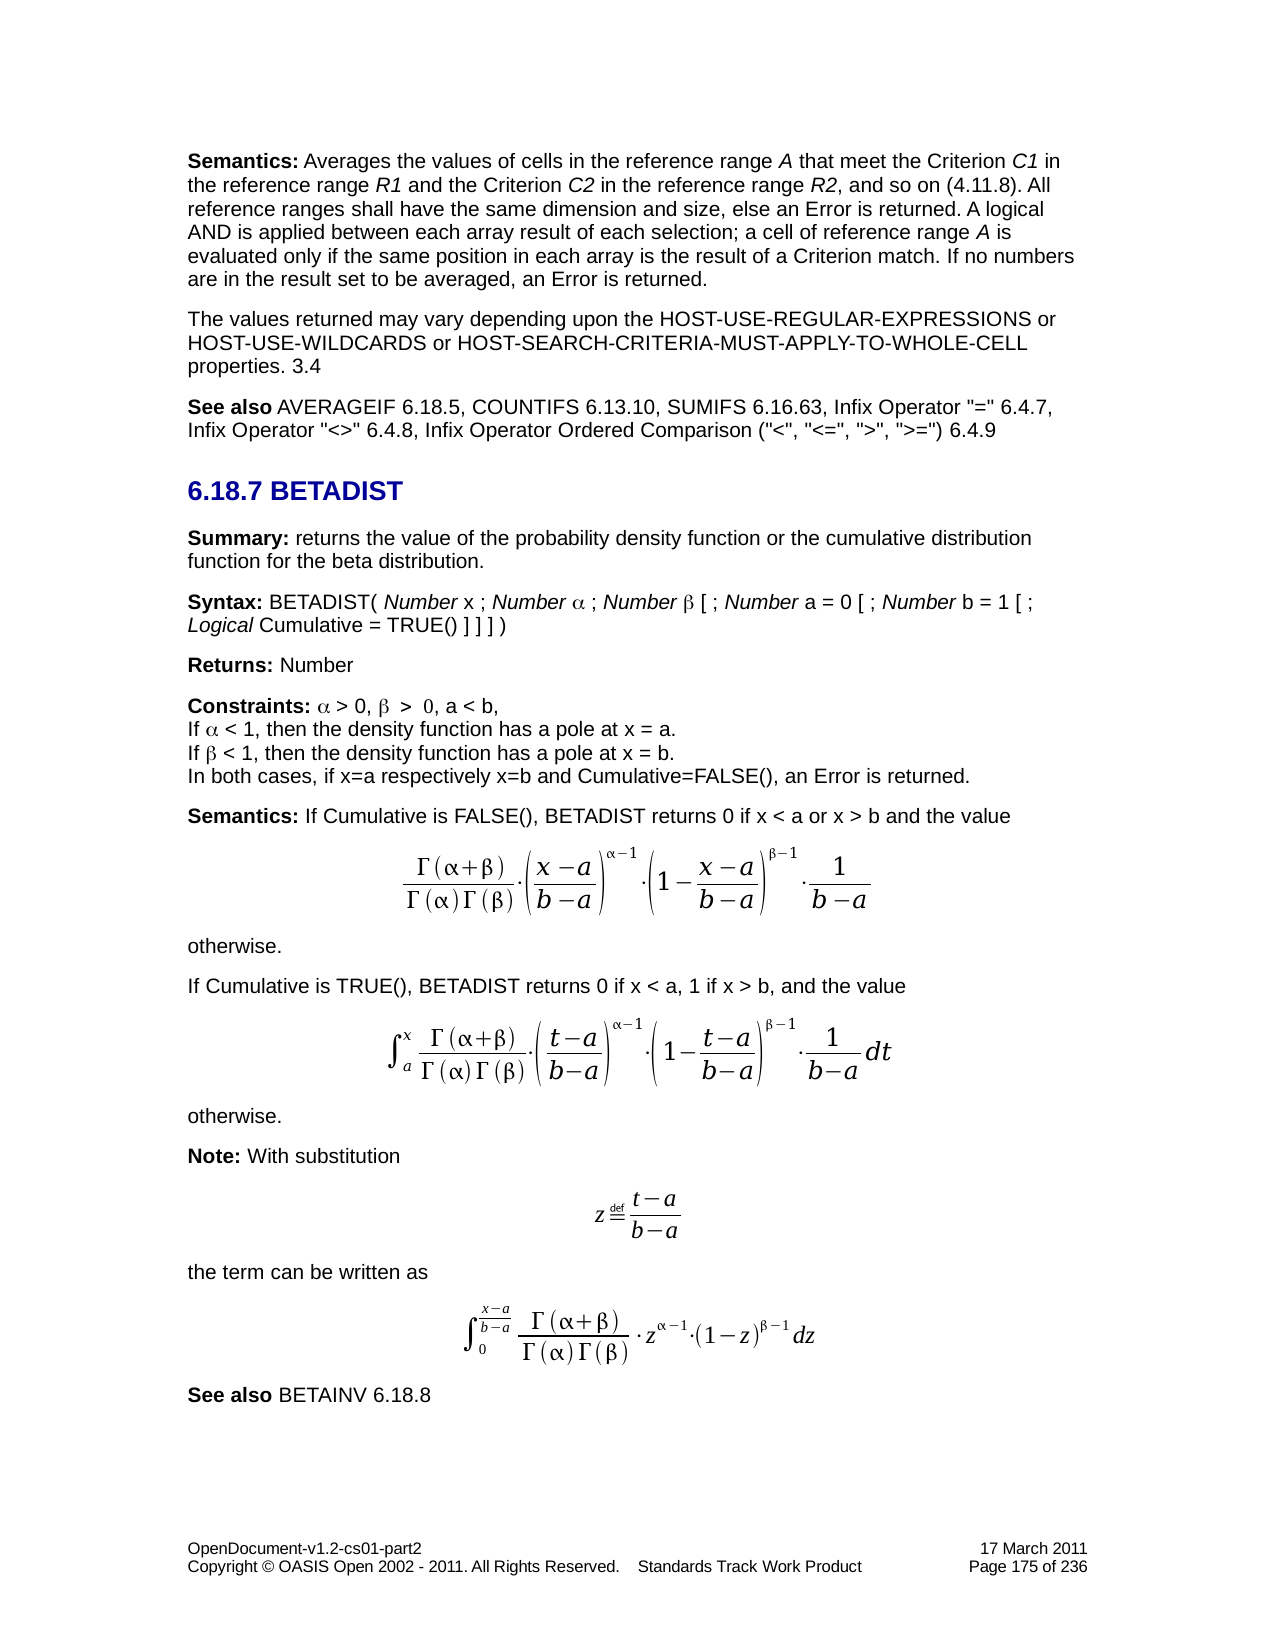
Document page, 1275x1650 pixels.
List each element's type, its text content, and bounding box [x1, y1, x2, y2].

text Semantics: If Cumulative is FALSE(), BETADIST returns 0 if x < a or x > b and the value [187, 805, 1088, 828]
text Syntax: BETADIST( Number x ; Number a ; Number b [ ; Number a = 0 [ ; Number b = 1 [ ; Logical Cumulative = TRUE() ] ] ] ) [187, 590, 1088, 637]
text Returns: Number [187, 654, 1088, 677]
text Summary: returns the value of the probability density function or the cumulative distribution function for the beta distribution. [187, 526, 1088, 573]
text Constraints: a > 0, b > 0, a < b, If a < 1, then the density function has a pole at x = a. If b < 1, then the density function has a pole at x = b. In both cases, if x=a respectively x=b and Cumulative=FALSE(), an Error is returned. [187, 694, 1088, 788]
text See also BETAINV 6.18.8 [187, 1384, 1088, 1407]
text the term can be written as [187, 1261, 1088, 1284]
text Semantics: Averages the values of cells in the reference range A that meet the Criterion C1 in the reference range R1 and the Criterion C2 in the reference range R2, and so on (4.11.8). All reference ranges shall have the same dimension and size, else an Error is returned. A logical AND is applied between each array result of each selection; a cell of reference range A is evaluated only if the same position in each array is the result of a Criterion match. If no numbers are in the result set to be averaged, an Error is returned. [187, 150, 1088, 291]
subtitle BETADIST [187, 476, 1088, 506]
text The values returned may vary depending upon the HOST-USE-REGULAR-EXPRESSIONS or HOST-USE-WILDCARDS or HOST-SEARCH-CRITERIA-MUST-APPLY-TO-WHOLE-CELL properties. 3.4 [187, 308, 1088, 378]
text Note: With substitution [187, 1145, 1088, 1168]
text otherwise. [187, 935, 1088, 958]
text otherwise. [187, 1104, 1088, 1128]
text See also AVERAGEIF 6.18.5, COUNTIFS 6.13.10, SUMIFS 6.16.63, Infix Operator "=" 6.4.7, Infix Operator "<>" 6.4.8, Infix Operator Ordered Comparison ("<", "<=", ">", ">=") 6.4.9 [187, 395, 1088, 442]
text If Cumulative is TRUE(), BETADIST returns 0 if x < a, 1 if x > b, and the value [187, 975, 1088, 998]
